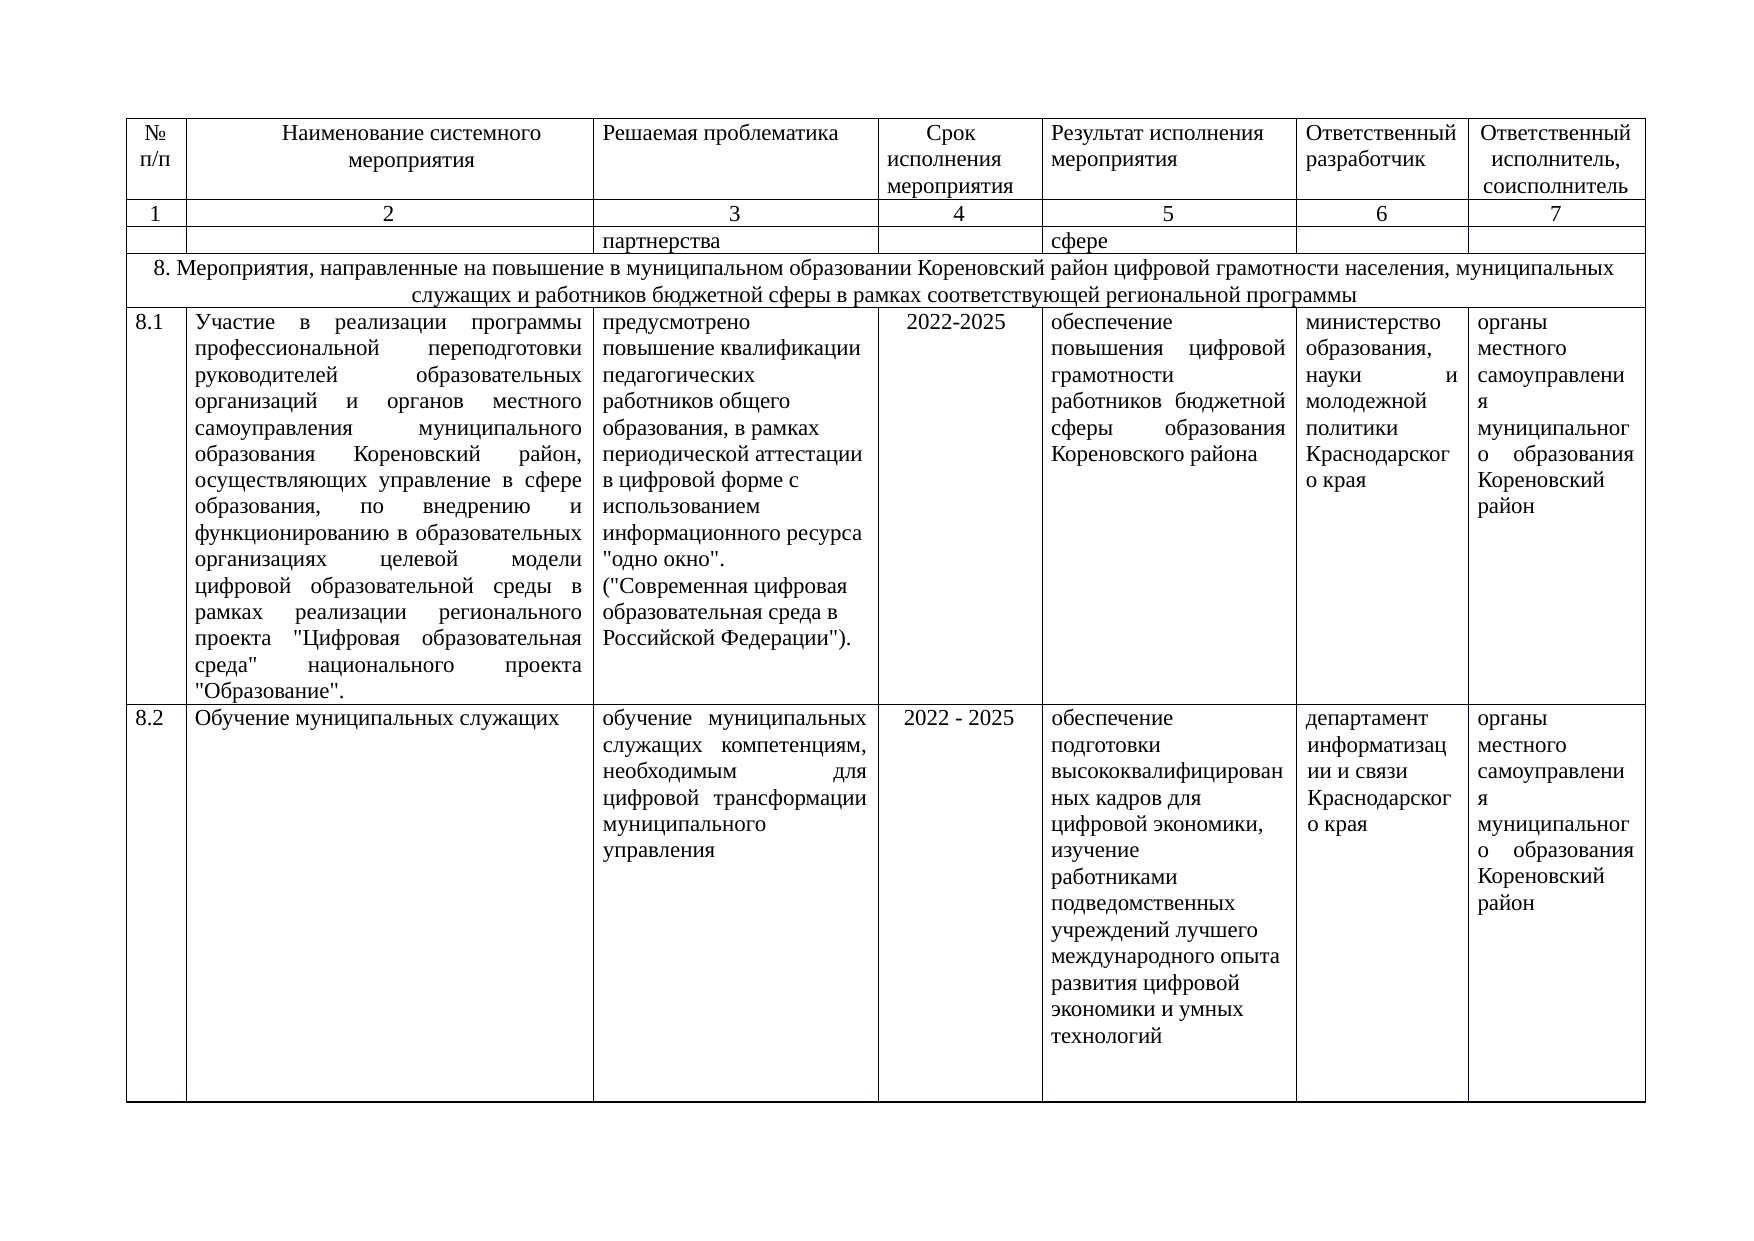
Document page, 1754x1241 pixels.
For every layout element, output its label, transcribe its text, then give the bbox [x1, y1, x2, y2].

table_cell департамент информатизации и связи Краснодарского края [1297, 705, 1468, 1101]
table_cell обучение муниципальных служащих компетенциям, необходимым для цифровой трансформации муниципального управления [594, 705, 878, 1101]
table_cell 3 [594, 200, 878, 226]
table_cell предусмотрено повышение квалификации педагогических работников общего образования, в рамках периодической аттестации в цифровой форме с использованием информационного ресурса "одно окно". ("Современная цифровая образовательная среда в Российской Федерации"). [594, 308, 878, 703]
table_cell 7 [1469, 200, 1645, 226]
table_cell партнерства [594, 227, 878, 253]
table_cell 6 [1297, 200, 1468, 226]
table_cell 1 [127, 200, 186, 226]
table_header № п/п [127, 119, 186, 198]
table_cell 2 [187, 200, 593, 226]
table_cell [187, 227, 593, 253]
table_cell органы местного самоуправления муниципального образования Кореновский район [1469, 308, 1645, 703]
table_cell [127, 227, 186, 253]
table_cell 8.1 [127, 308, 186, 703]
table_header Наименование системного мероприятия [187, 119, 593, 198]
table_cell сфере [1043, 227, 1296, 253]
table_cell [1297, 227, 1468, 253]
table_cell Участие в реализации программы профессиональной переподготовки руководителей образовательных организаций и органов местного самоуправления муниципального образования Кореновский район, осуществляющих управление в сфере образования, по внедрению и функционированию в образовательных организациях целевой модели цифровой образовательной среды в рамках реализации регионального проекта "Цифровая образовательная среда" национального проекта "Образование". [187, 308, 593, 703]
table_header Решаемая проблематика [594, 119, 878, 198]
table_cell 4 [879, 200, 1042, 226]
table_header Срок исполнения мероприятия [879, 119, 1042, 198]
table_cell органы местного самоуправления муниципального образования Кореновский район [1469, 705, 1645, 1101]
table_cell 2022 - 2025 [879, 705, 1042, 1101]
table_header Результат исполнения мероприятия [1043, 119, 1296, 198]
table_cell [1469, 227, 1645, 253]
table_cell Обучение муниципальных служащих [187, 705, 593, 1101]
table_cell обеспечение повышения цифровой грамотности работников бюджетной сферы образования Кореновского района [1043, 308, 1296, 703]
table_cell министерство образования, науки и молодежной политики Краснодарского края [1297, 308, 1468, 703]
table_cell 8.2 [127, 705, 186, 1101]
table_cell [879, 227, 1042, 253]
table_header Ответственный разработчик [1297, 119, 1468, 198]
table_cell 5 [1043, 200, 1296, 226]
table_header Ответственный исполнитель, соисполнитель [1469, 119, 1645, 198]
table_cell 2022-2025 [879, 308, 1042, 703]
table_cell 8. Мероприятия, направленные на повышение в муниципальном образовании Кореновский район цифровой грамотности населения, муниципальных служащих и работников бюджетной сферы в рамках соответствующей региональной программы [127, 254, 1645, 307]
table_cell обеспечение подготовки высококвалифицированных кадров для цифровой экономики, изучение работниками подведомственных учреждений лучшего международного опыта развития цифровой экономики и умных технологий [1043, 705, 1296, 1101]
